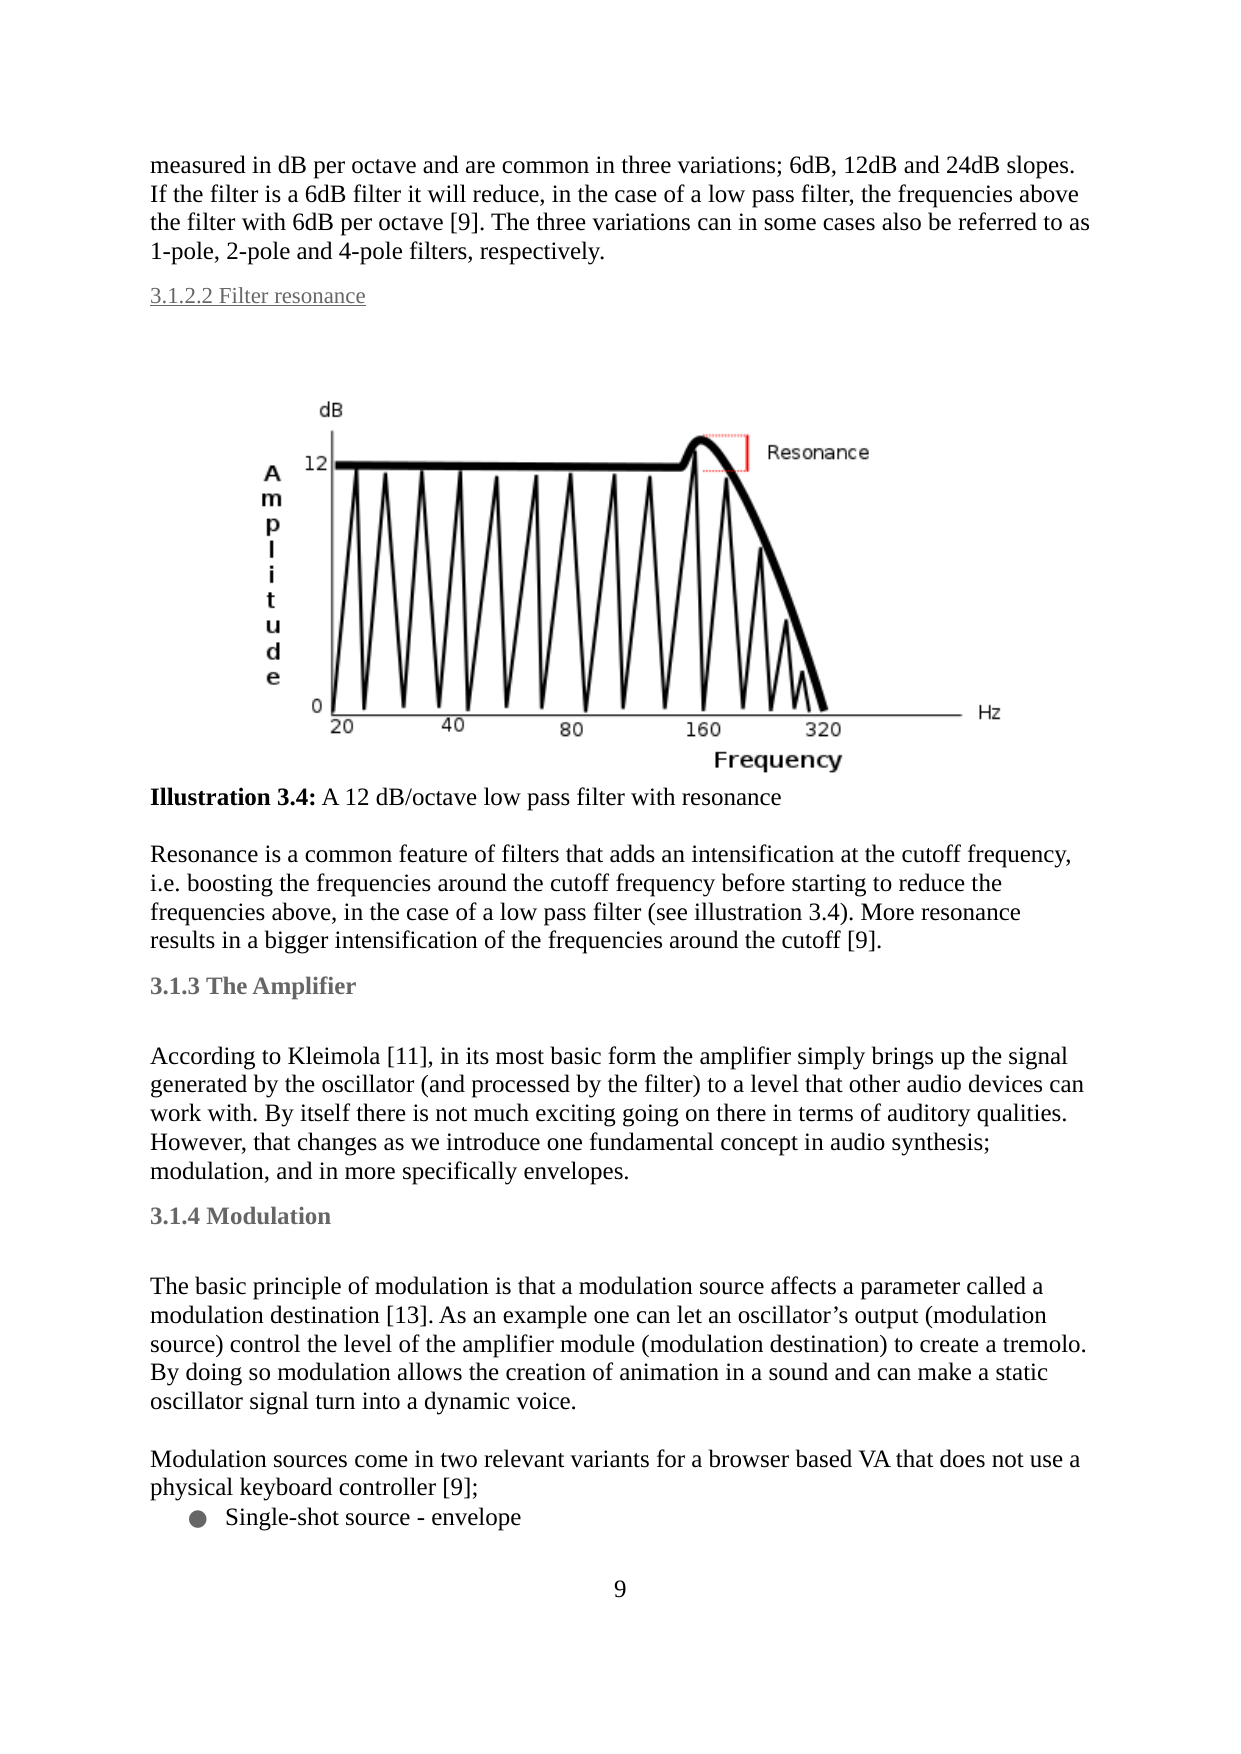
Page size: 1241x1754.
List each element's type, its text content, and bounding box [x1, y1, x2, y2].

subtitle 3.1.4 Modulation [150, 1201, 1090, 1230]
text measured in dB per octave and are common in three variations; 6dB, 12dB and 24dB slopes. If the filter is a 6dB filter it will reduce, in the case of a low pass filter, the frequencies above the filter with 6dB per octave [9]. The three variations can in some cases also be referred to as 1-pole, 2-pole and 4-pole filters, respectively. [150, 150, 1090, 265]
picture [150, 353, 1119, 782]
text Resonance is a common feature of filters that adds an intensification at the cutoff frequency, i.e. boosting the frequencies around the cutoff frequency before starting to reduce the frequencies above, in the case of a low pass filter (see illustration 3.4). More resonance results in a bigger intensification of the frequencies around the cutoff [9]. [150, 839, 1090, 954]
text Modulation sources come in two relevant variants for a browser based VA that does not use a physical keyboard controller [9]; [150, 1444, 1090, 1501]
list Single-shot source - envelope [188, 1501, 1090, 1532]
text The basic principle of modulation is that a modulation source affects a parameter called a modulation destination [13]. As an example one can let an oscillator’s output (modulation source) control the level of the amplifier module (modulation destination) to create a tremolo. By doing so modulation allows the creation of animation in a sound and can make a static oscillator signal turn into a dynamic voice. [150, 1271, 1090, 1415]
subtitle 3.1.2.2 Filter resonance [150, 282, 1090, 308]
text According to Kleimola [11], in its most basic form the amplifier simply brings up the signal generated by the oscillator (and processed by the filter) to a level that other audio devices can work with. By itself there is not much exciting going on there in terms of auditory qualities. However, that changes as we introduce one fundamental concept in audio synthesis; modulation, and in more specifically envelopes. [150, 1041, 1090, 1184]
subtitle 3.1.3 The Amplifier [150, 971, 1090, 999]
text Illustration 3.4: A 12 dB/octave low pass filter with resonance [150, 782, 1090, 810]
